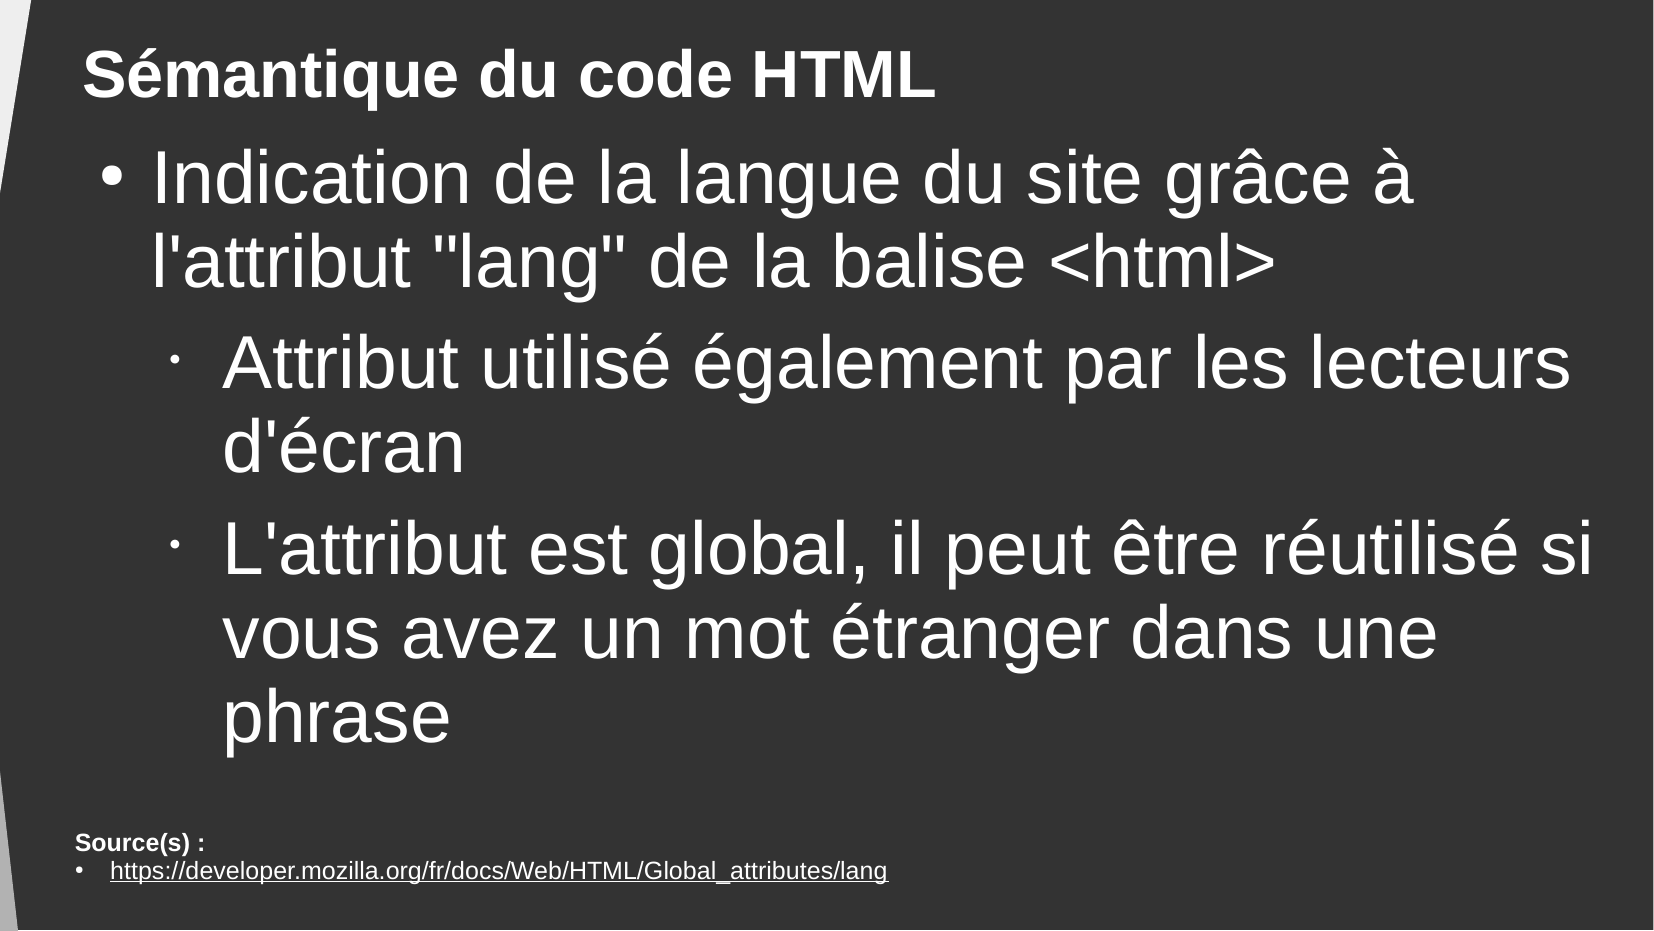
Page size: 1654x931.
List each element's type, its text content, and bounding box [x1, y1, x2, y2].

title Sémantique du code HTML [82, 36, 1571, 114]
text_box [0, 771, 19, 931]
text_box [0, 0, 32, 194]
list Indication de la langue du site grâce à l'attribut "lang" de la balise <html> Attribut utilisé également par les lecteurs d'écran L'attribut est global, il peut être réutilisé si vous avez un mot étranger dans une phrase [80, 135, 1630, 792]
text_box Source(s) : https://developer.mozilla.org/fr/docs/Web/HTML/Global_attributes/lang [59, 821, 1546, 921]
